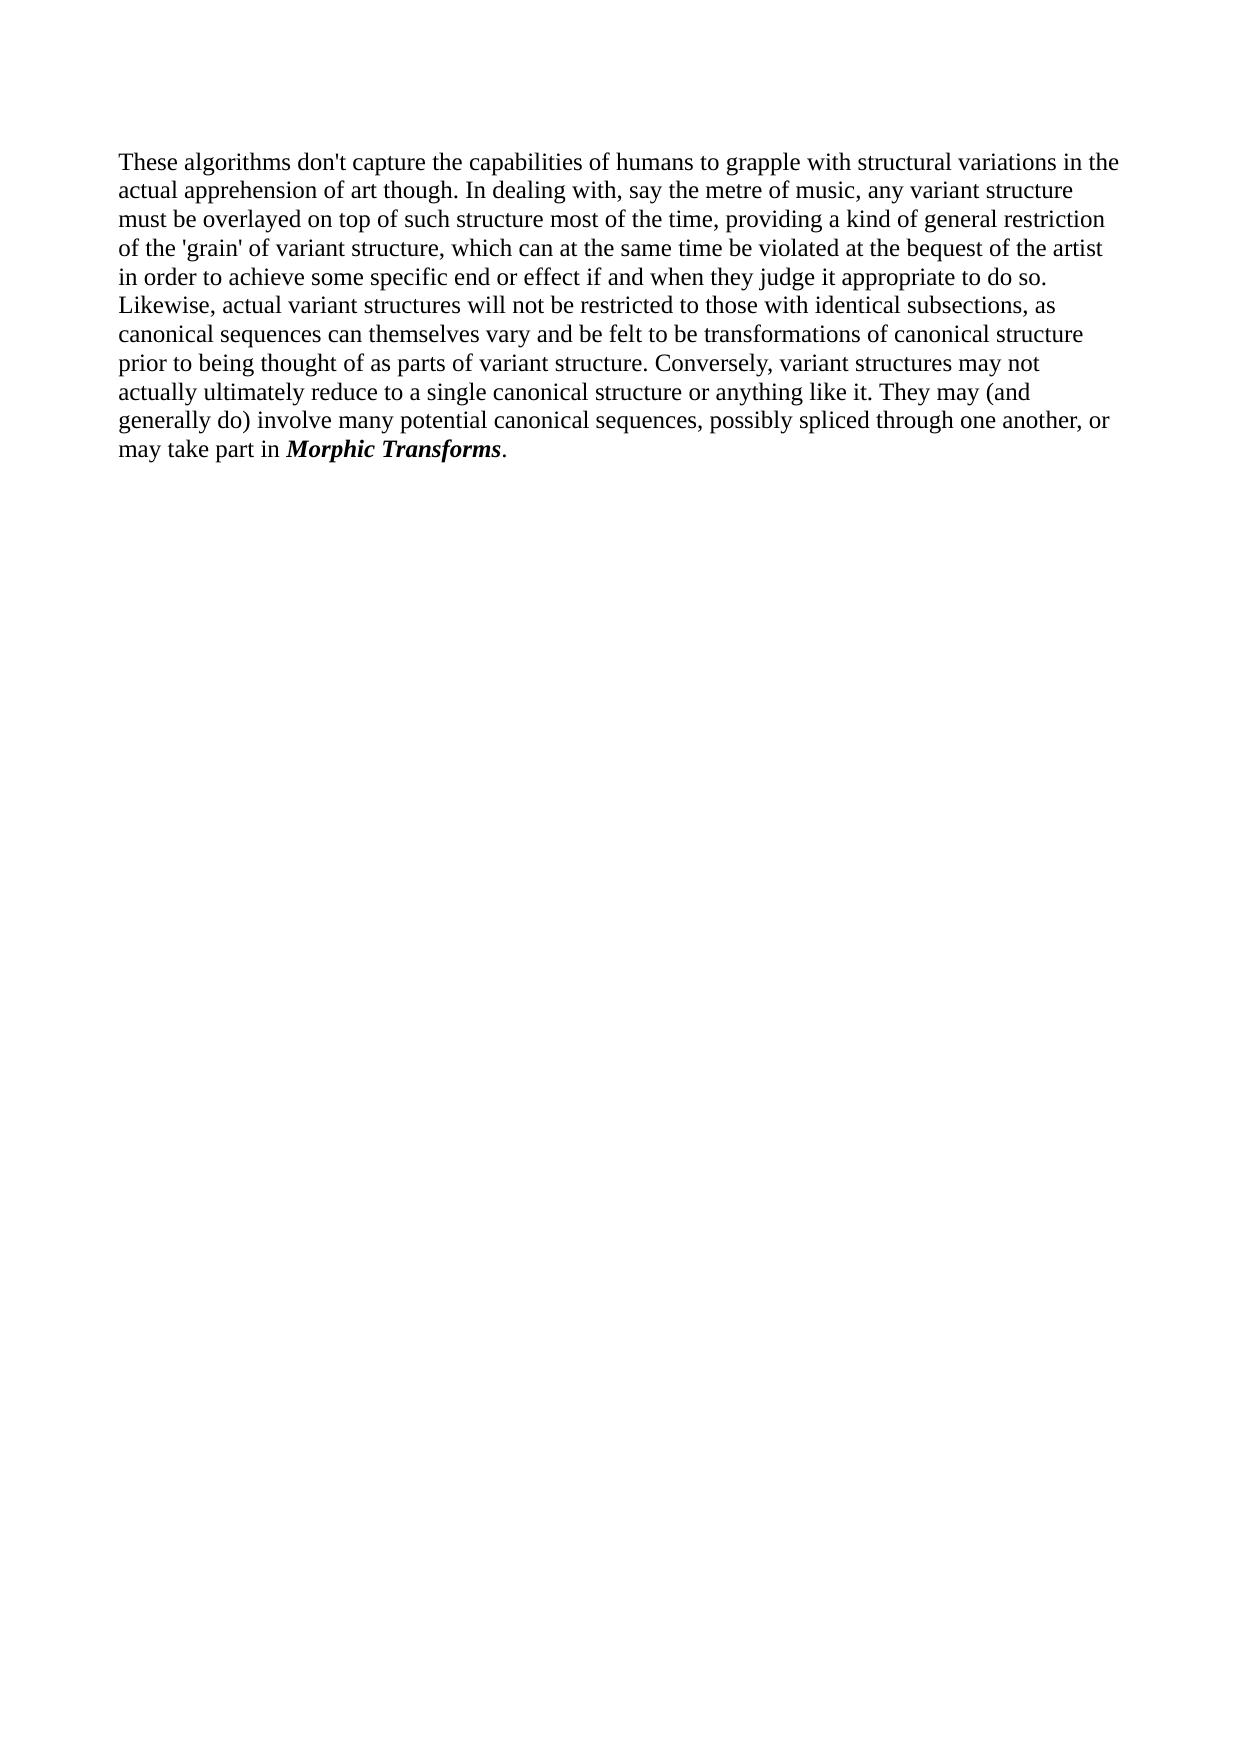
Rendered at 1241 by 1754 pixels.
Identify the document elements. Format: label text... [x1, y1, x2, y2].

text These algorithms don't capture the capabilities of humans to grapple with structural variations in the actual apprehension of art though. In dealing with, say the metre of music, any variant structure must be overlayed on top of such structure most of the time, providing a kind of general restriction of the 'grain' of variant structure, which can at the same time be violated at the bequest of the artist in order to achieve some specific end or effect if and when they judge it appropriate to do so. Likewise, actual variant structures will not be restricted to those with identical subsections, as canonical sequences can themselves vary and be felt to be transformations of canonical structure prior to being thought of as parts of variant structure. Conversely, variant structures may not actually ultimately reduce to a single canonical structure or anything like it. They may (and generally do) involve many potential canonical sequences, possibly spliced through one another, or may take part in Morphic Transforms. [118, 147, 1122, 463]
